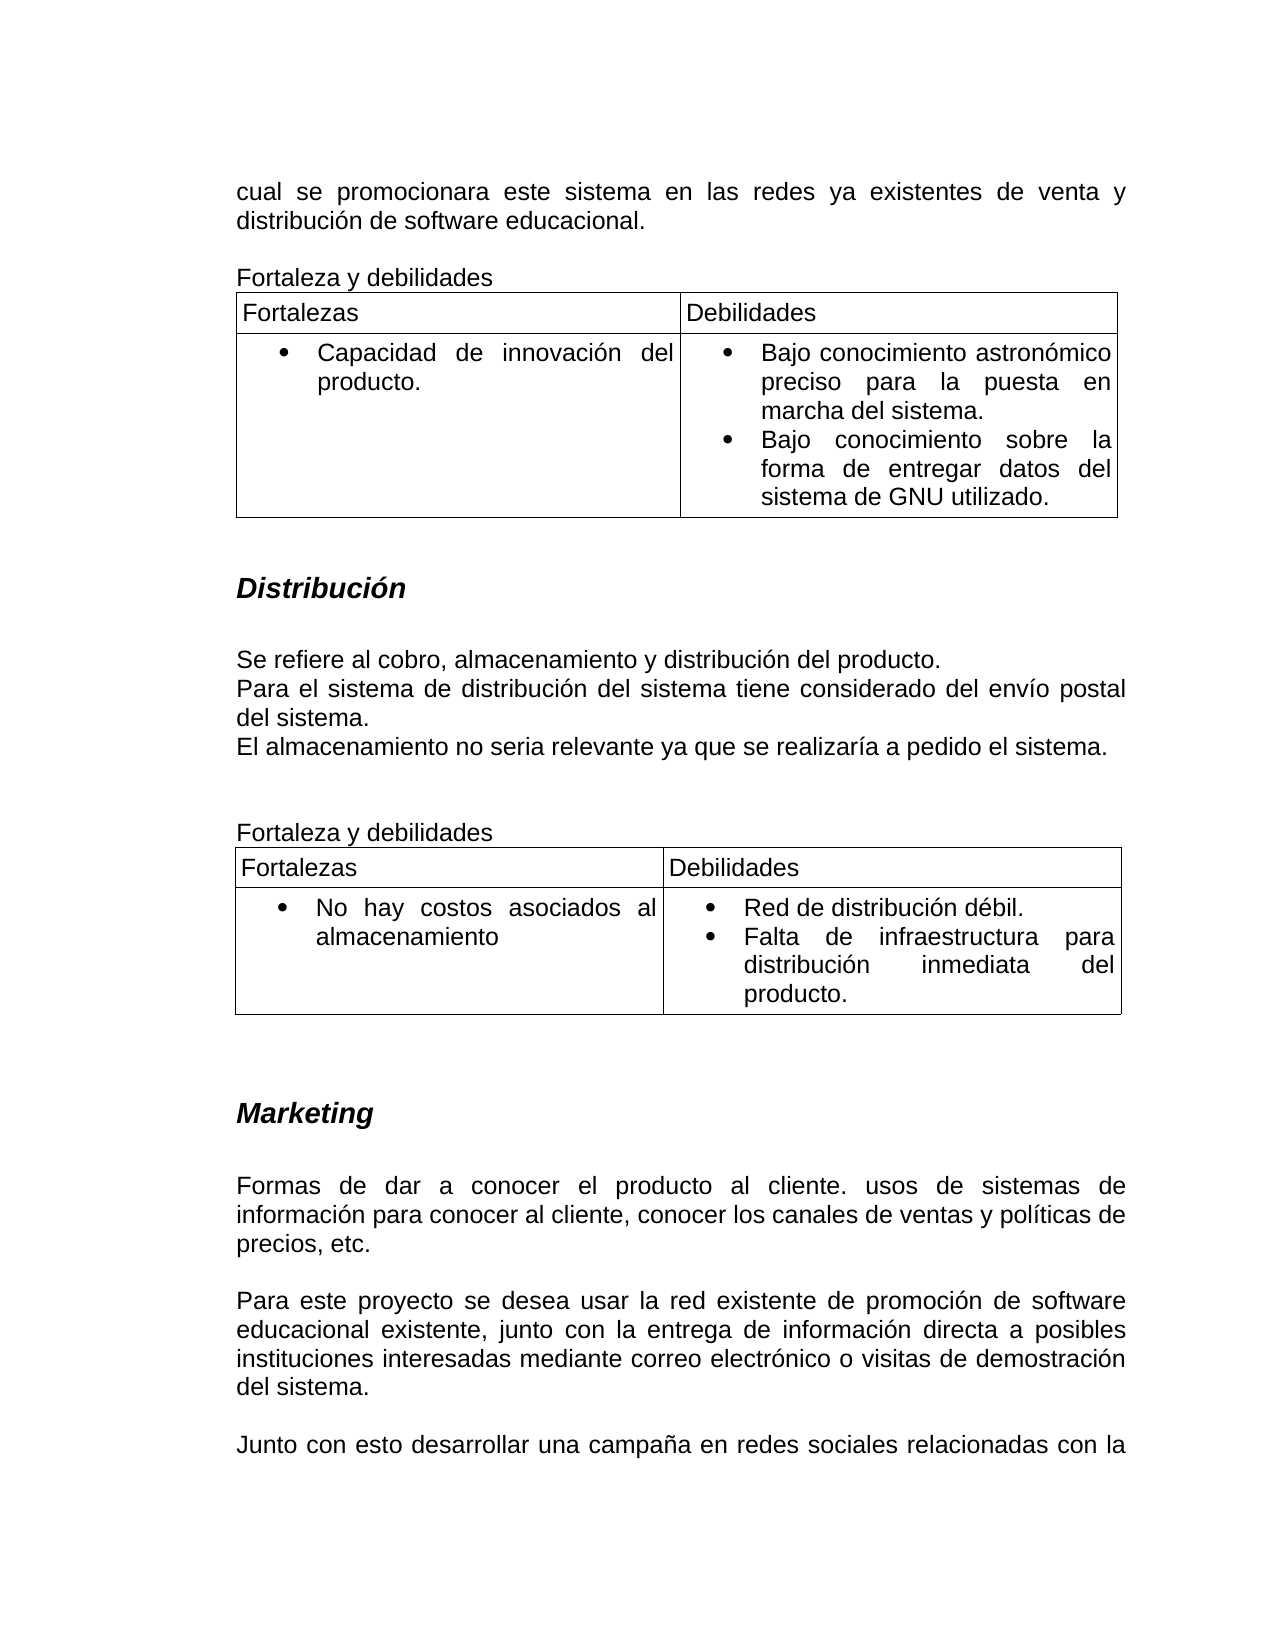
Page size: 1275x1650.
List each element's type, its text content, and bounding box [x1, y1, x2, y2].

subtitle Marketing [236, 1096, 1127, 1130]
subtitle Distribución [236, 571, 1127, 604]
table_cell Bajo conocimiento astronómico preciso para la puesta en marcha del sistema. Bajo conocimiento sobre la forma de entregar datos del sistema de GNU utilizado. [681, 334, 1117, 517]
text Se refiere al cobro, almacenamiento y distribución del producto. [236, 645, 1127, 674]
table_header Debilidades [664, 848, 1121, 887]
table_header Fortalezas [237, 293, 680, 332]
text Formas de dar a conocer el producto al cliente. usos de sistemas de información para conocer al cliente, conocer los canales de ventas y políticas de precios, etc. [236, 1171, 1127, 1257]
table_header Debilidades [681, 293, 1117, 332]
text Fortaleza y debilidades [236, 263, 1127, 292]
text Junto con esto desarrollar una campaña en redes sociales relacionadas con la [236, 1430, 1127, 1459]
table_cell Red de distribución débil. Falta de infraestructura para distribución inmediata del producto. [664, 888, 1121, 1014]
table_header Fortalezas [236, 848, 663, 887]
table_cell Capacidad de innovación del producto. [237, 334, 680, 517]
text Para el sistema de distribución del sistema tiene considerado del envío postal del sistema. [236, 674, 1127, 732]
text El almacenamiento no seria relevante ya que se realizaría a pedido el sistema. [236, 732, 1127, 760]
text Para este proyecto se desea usar la red existente de promoción de software educacional existente, junto con la entrega de información directa a posibles instituciones interesadas mediante correo electrónico o visitas de demostración del sistema. [236, 1286, 1127, 1401]
text Fortaleza y debilidades [236, 818, 1127, 847]
table_cell No hay costos asociados al almacenamiento [236, 888, 663, 1014]
text cual se promocionara este sistema en las redes ya existentes de venta y distribución de software educacional. [236, 177, 1127, 235]
